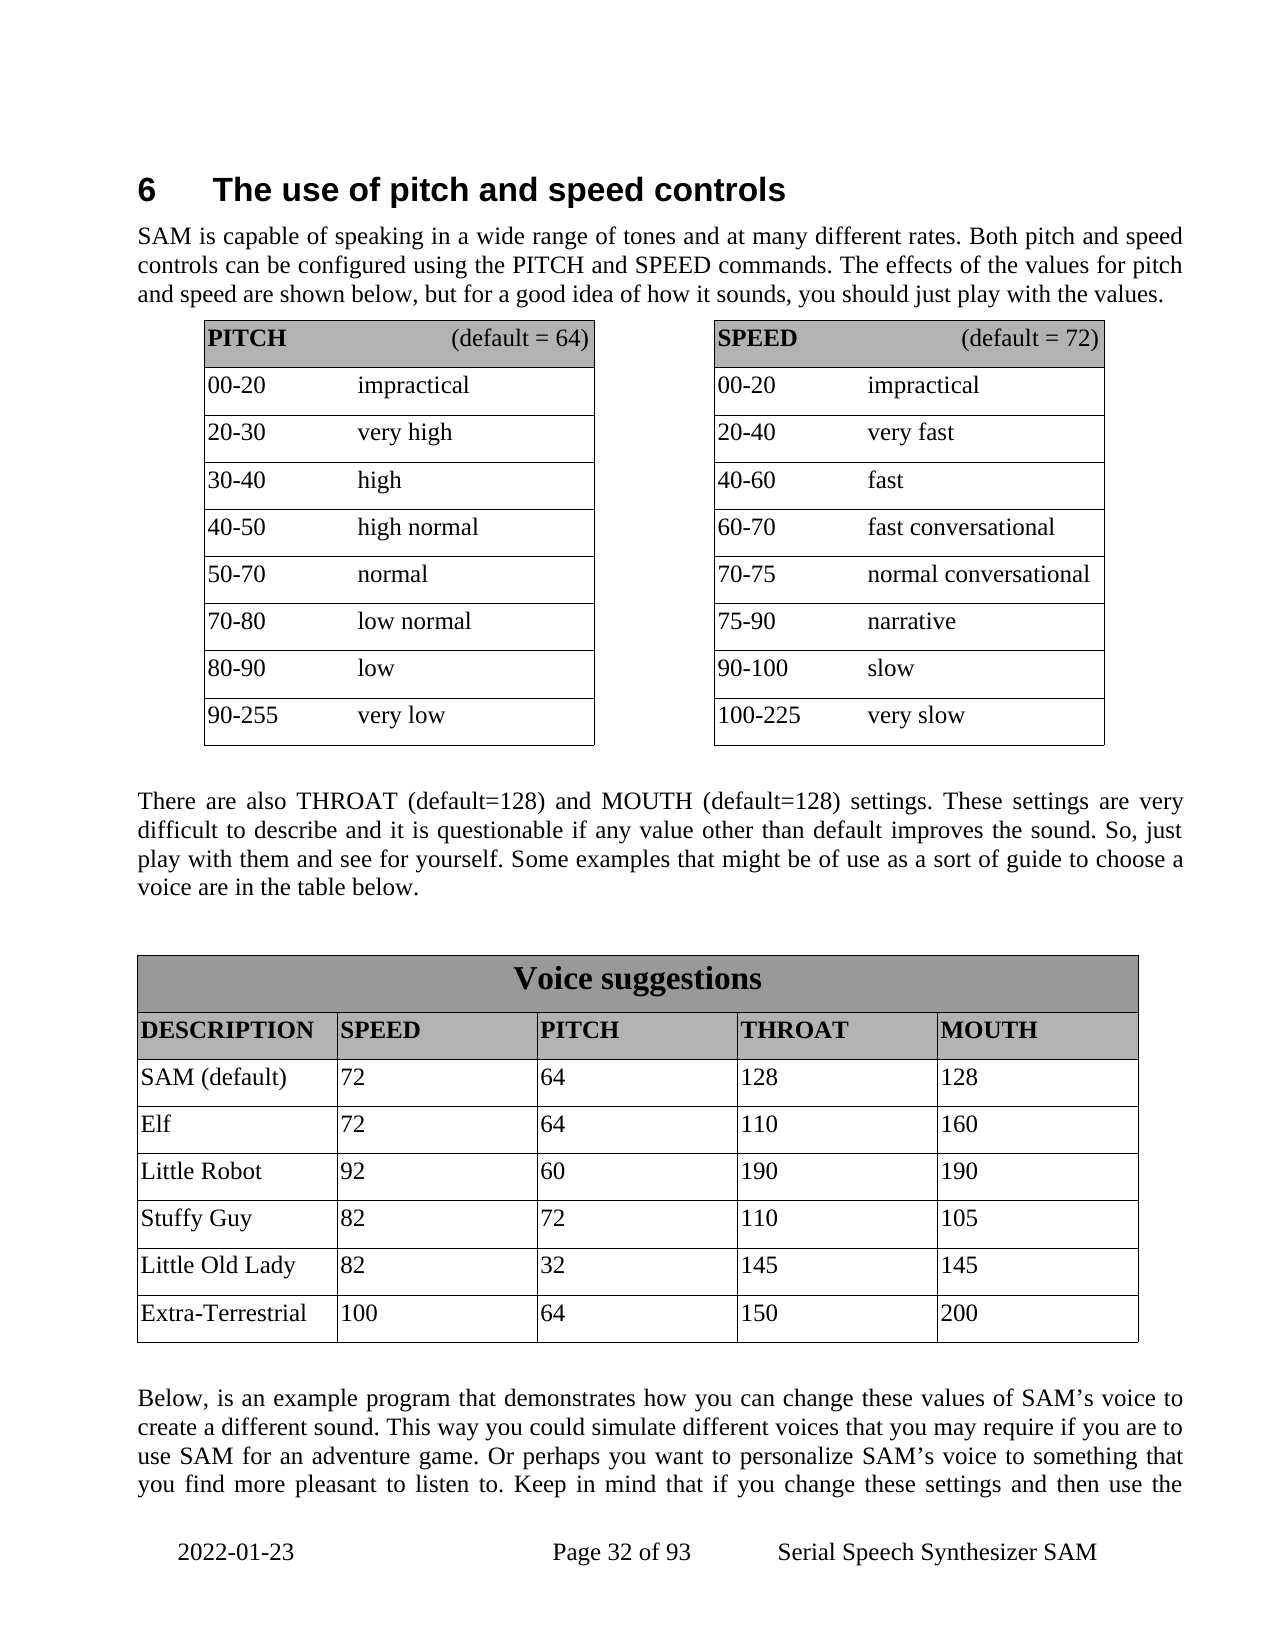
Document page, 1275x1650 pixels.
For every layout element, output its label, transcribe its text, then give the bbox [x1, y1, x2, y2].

table_cell [595, 367, 714, 414]
table_cell PITCH [538, 1013, 737, 1059]
table_cell 32 [538, 1249, 737, 1295]
table_cell 100-225 very slow [715, 699, 1104, 745]
table_cell 190 [738, 1154, 937, 1200]
table_cell 50-70 normal [205, 557, 594, 603]
table_cell 70-80 low normal [205, 604, 594, 650]
table_cell 145 [738, 1249, 937, 1295]
table_cell 60 [538, 1154, 737, 1200]
text SAM is capable of speaking in a wide range of tones and at many different rates. Both pitch and speed controls can be configured using the PITCH and SPEED commands. The effects of the values for pitch and speed are shown below, but for a good idea of how it sounds, you should just play with the values. [137, 221, 1184, 308]
table_cell 128 [938, 1060, 1138, 1106]
table_cell 40-60 fast [715, 463, 1104, 509]
table_cell [595, 698, 714, 745]
table_cell 72 [338, 1107, 537, 1153]
table_cell 20-30 very high [205, 416, 594, 462]
table_cell THROAT [738, 1013, 937, 1059]
table_cell 160 [938, 1107, 1138, 1153]
table_header SPEED (default = 72) [715, 321, 1104, 367]
table_cell DESCRIPTION [138, 1013, 337, 1059]
table_cell 64 [538, 1060, 737, 1106]
table_cell 150 [738, 1296, 937, 1342]
table_cell 00-20 impractical [715, 368, 1104, 414]
table_cell SPEED [338, 1013, 537, 1059]
table_cell 82 [338, 1249, 537, 1295]
table_cell Elf [138, 1107, 337, 1153]
table_cell SAM (default) [138, 1060, 337, 1106]
table_cell 64 [538, 1296, 737, 1342]
table_cell Little Old Lady [138, 1249, 337, 1295]
table_cell Little Robot [138, 1154, 337, 1200]
table_cell [595, 415, 714, 462]
table_cell 145 [938, 1249, 1138, 1295]
table_cell 128 [738, 1060, 937, 1106]
table_cell MOUTH [938, 1013, 1138, 1059]
text There are also THROAT (default=128) and MOUTH (default=128) settings. These settings are very difficult to describe and it is questionable if any value other than default improves the sound. So, just play with them and see for yourself. Some examples that might be of use as a sort of guide to choose a voice are in the table below. [137, 786, 1184, 901]
table_cell 75-90 narrative [715, 604, 1104, 650]
table_cell 200 [938, 1296, 1138, 1342]
table_cell 80-90 low [205, 651, 594, 698]
subtitle The use of pitch and speed controls [137, 170, 1138, 209]
table_cell 110 [738, 1107, 937, 1153]
table_cell [595, 650, 714, 698]
table_cell 90-100 slow [715, 651, 1104, 698]
table_cell [595, 603, 714, 650]
table_cell 110 [738, 1201, 937, 1248]
table_cell 60-70 fast conversational [715, 510, 1104, 556]
table_cell 90-255 very low [205, 699, 594, 745]
table_cell 105 [938, 1201, 1138, 1248]
table_cell 72 [338, 1060, 537, 1106]
table_cell 30-40 high [205, 463, 594, 509]
table_cell Extra-Terrestrial [138, 1296, 337, 1342]
table_cell 40-50 high normal [205, 510, 594, 556]
table_cell 70-75 normal conversational [715, 557, 1104, 603]
table_cell 100 [338, 1296, 537, 1342]
table_header Voice suggestions [138, 956, 1138, 1012]
text Below, is an example program that demonstrates how you can change these values of SAM’s voice to create a different sound. This way you could simulate different voices that you may require if you are to use SAM for an adventure game. Or perhaps you want to personalize SAM’s voice to something that you find more pleasant to listen to. Keep in mind that if you change these settings and then use the [137, 1383, 1184, 1498]
table_cell 64 [538, 1107, 737, 1153]
table_cell [595, 556, 714, 603]
table_header [595, 320, 714, 367]
table_cell 82 [338, 1201, 537, 1248]
table_cell Stuffy Guy [138, 1201, 337, 1248]
table_cell 92 [338, 1154, 537, 1200]
table_header PITCH (default = 64) [205, 321, 594, 367]
table_cell [595, 462, 714, 509]
table_cell 00-20 impractical [205, 368, 594, 414]
table_cell [595, 509, 714, 556]
table_cell 190 [938, 1154, 1138, 1200]
table_cell 72 [538, 1201, 737, 1248]
table_cell 20-40 very fast [715, 416, 1104, 462]
